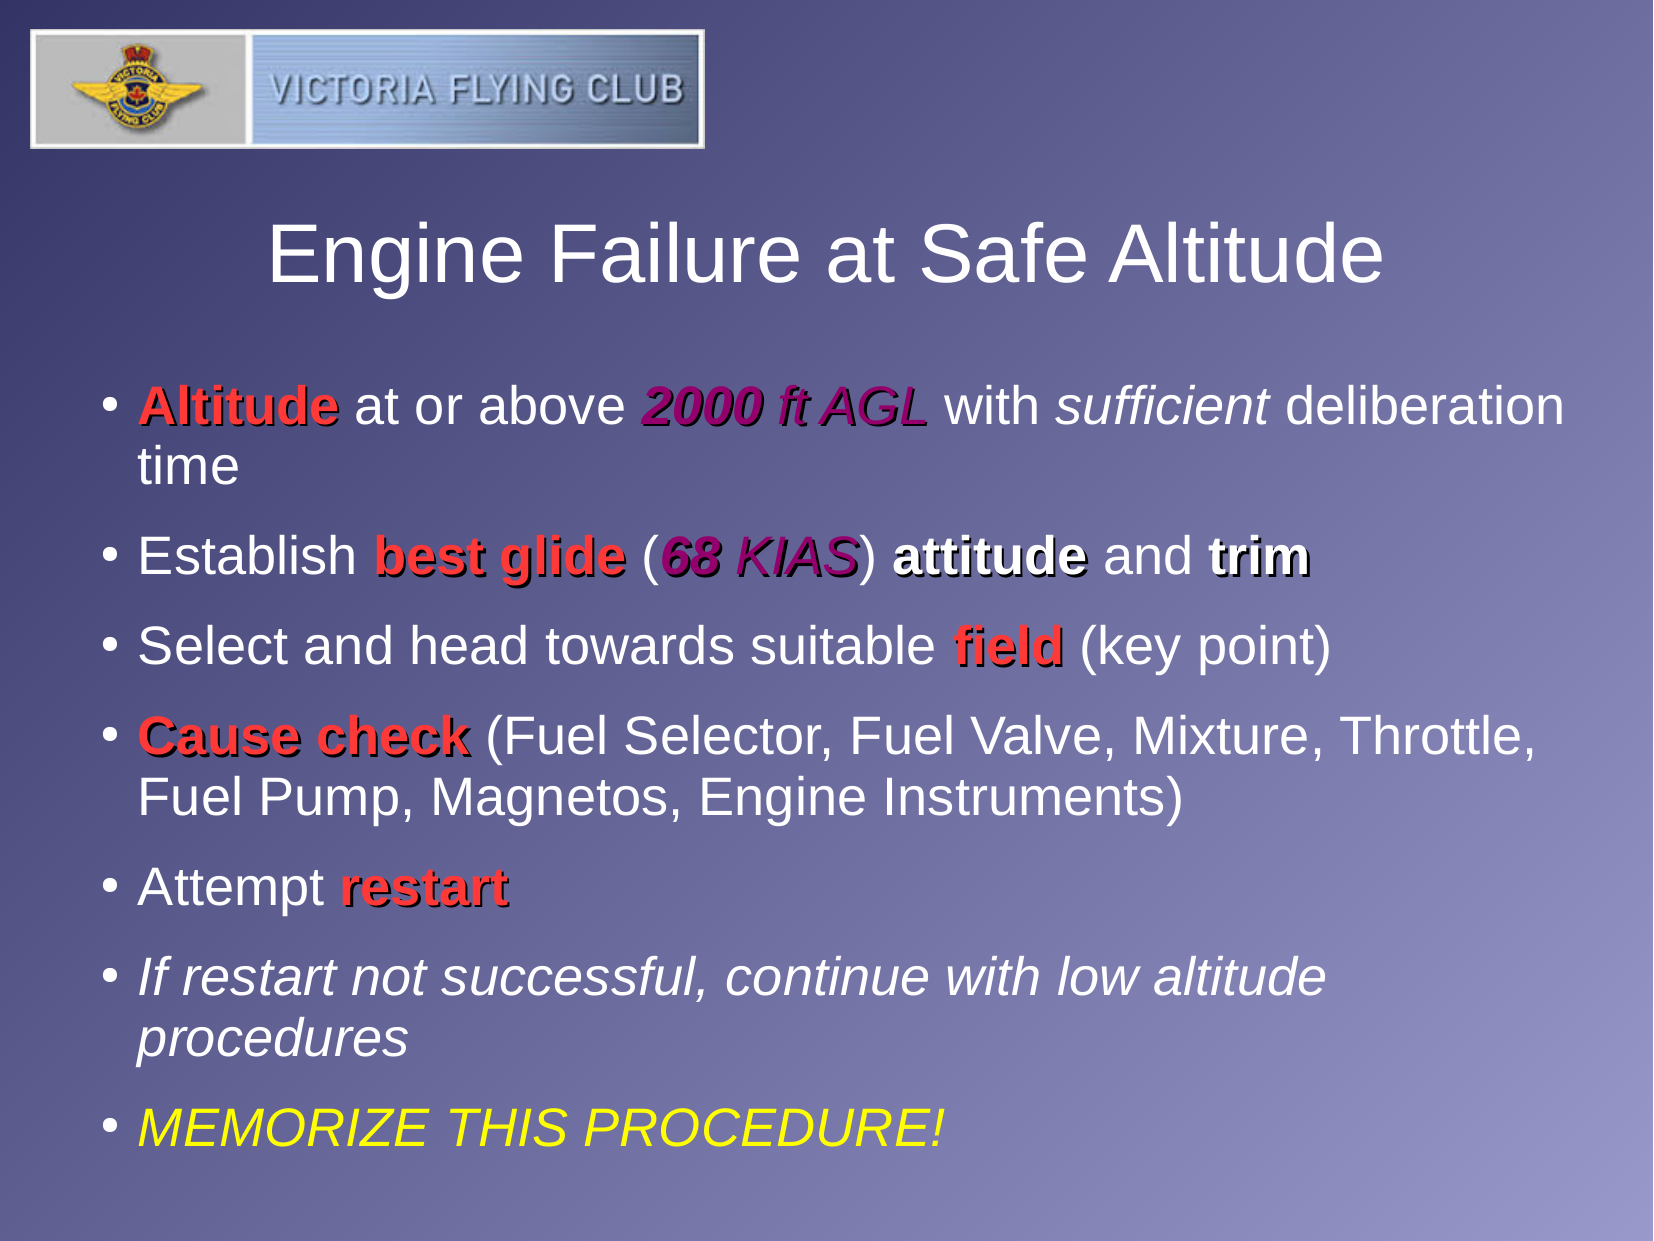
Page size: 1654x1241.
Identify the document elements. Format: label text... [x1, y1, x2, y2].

picture [30, 29, 705, 149]
list Altitude at or above 2000 ft AGL with sufficient deliberation time Establish best glide (68 KIAS) attitude and trim Select and head towards suitable field (key point) Cause check (Fuel Selector, Fuel Valve, Mixture, Throttle, Fuel Pump, Magnetos, Engine Instruments) Attempt restart If restart not successful, continue with low altitude procedures MEMORIZE THIS PROCEDURE! [82, 375, 1571, 1201]
title Engine Failure at Safe Altitude [82, 150, 1571, 358]
